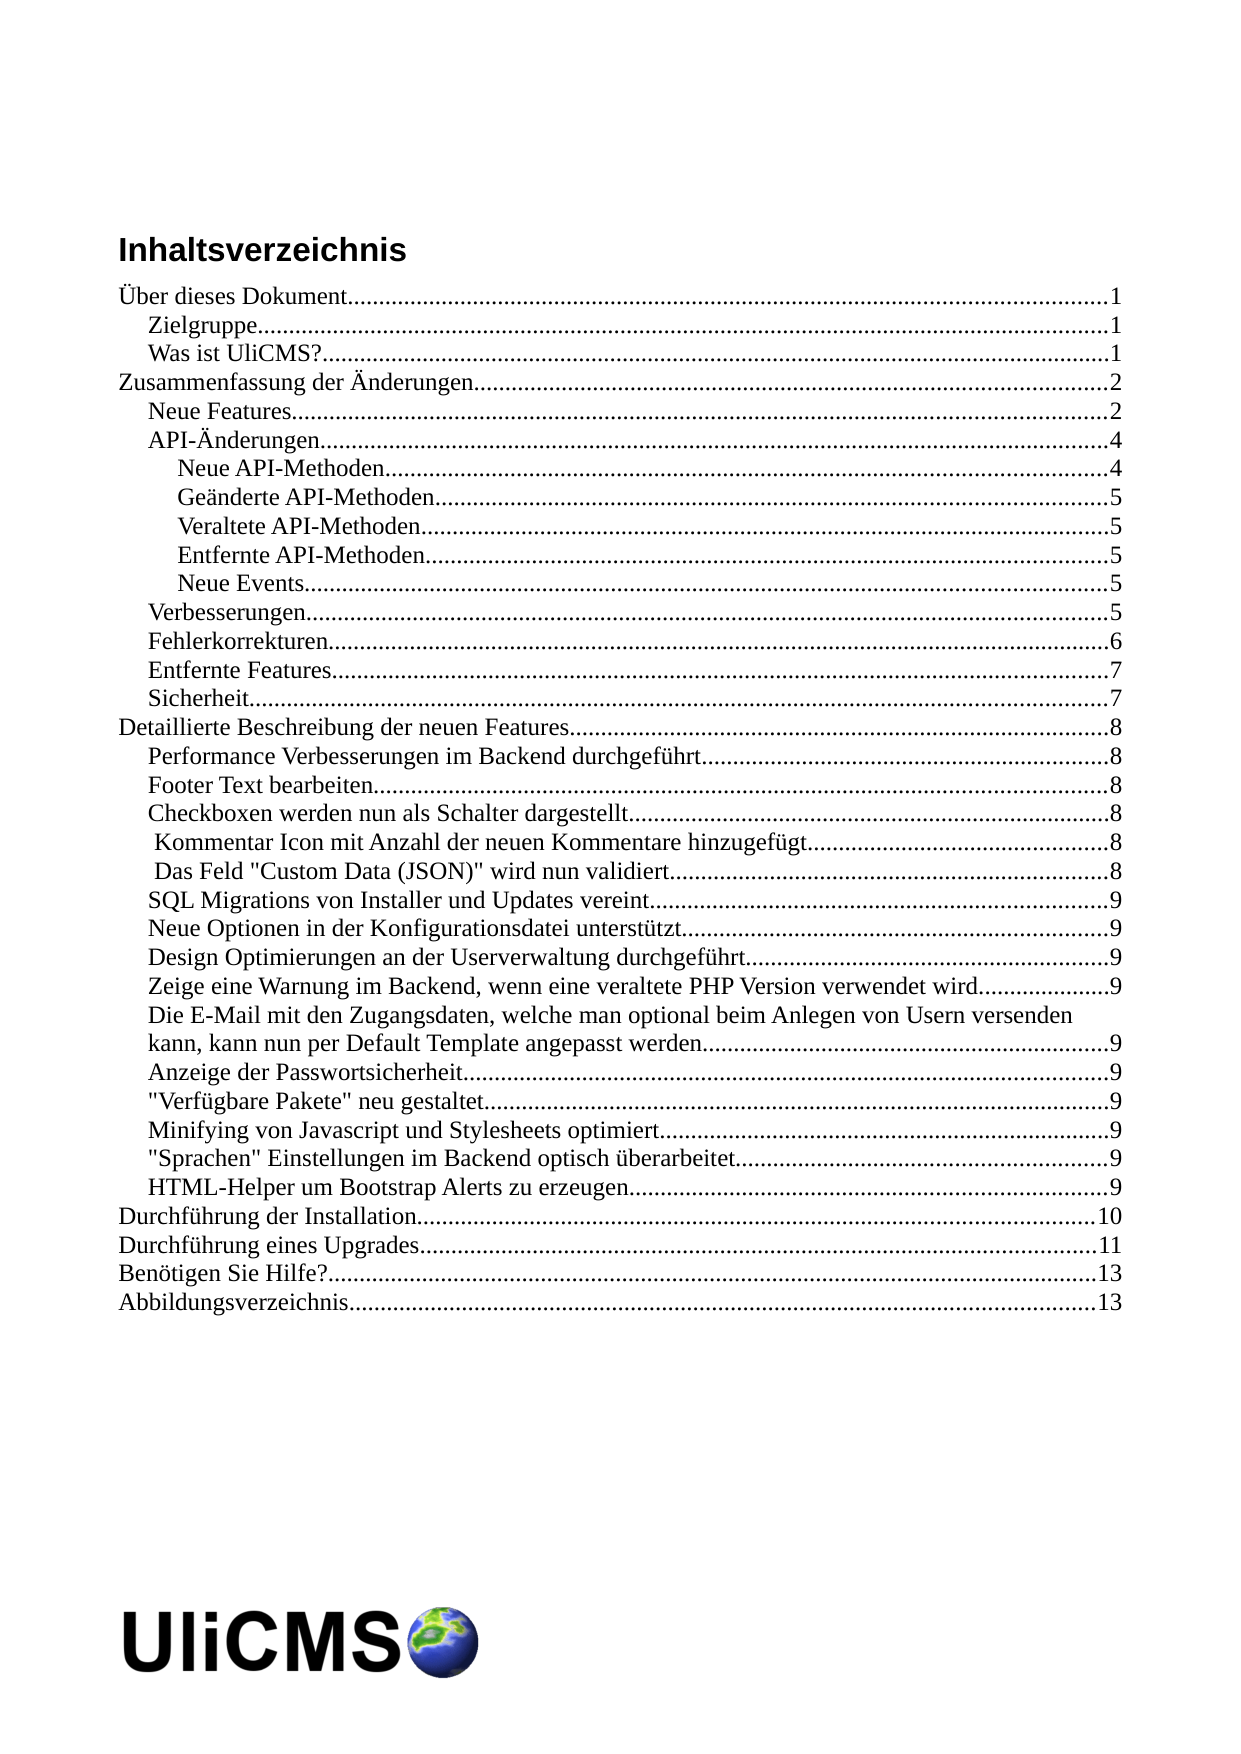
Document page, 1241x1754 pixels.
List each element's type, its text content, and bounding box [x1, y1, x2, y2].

text API-Änderungen 4 [148, 425, 1122, 453]
picture [118, 1607, 479, 1681]
text Durchführung der Installation 10 [118, 1201, 1122, 1230]
text Entfernte API-Methoden 5 [177, 540, 1122, 568]
text Kommentar Icon mit Anzahl der neuen Kommentare hinzugefügt 8 [148, 827, 1122, 856]
text Fehlerkorrekturen 6 [148, 626, 1122, 655]
text Design Optimierungen an der Userverwaltung durchgeführt 9 [148, 942, 1122, 971]
text Entfernte Features 7 [148, 655, 1122, 683]
text Neue Events 5 [177, 568, 1122, 597]
text "Sprachen" Einstellungen im Backend optisch überarbeitet 9 [148, 1143, 1122, 1172]
text HTML-Helper um Bootstrap Alerts zu erzeugen 9 [148, 1172, 1122, 1201]
text Zielgruppe 1 [148, 310, 1122, 338]
text Checkboxen werden nun als Schalter dargestellt 8 [148, 798, 1122, 827]
text "Verfügbare Pakete" neu gestaltet 9 [148, 1086, 1122, 1115]
text Performance Verbesserungen im Backend durchgeführt 8 [148, 741, 1122, 770]
text Über dieses Dokument 1 [118, 281, 1122, 310]
subtitle Inhaltsverzeichnis [118, 230, 1122, 268]
text Verbesserungen 5 [148, 597, 1122, 626]
text Minifying von Javascript und Stylesheets optimiert 9 [148, 1115, 1122, 1143]
text Neue Optionen in der Konfigurationsdatei unterstützt 9 [148, 913, 1122, 942]
text Geänderte API-Methoden 5 [177, 482, 1122, 511]
text Veraltete API-Methoden 5 [177, 511, 1122, 540]
text Die E-Mail mit den Zugangsdaten, welche man optional beim Anlegen von Usern versenden kann, kann nun per Default Template angepasst werden. 9 [148, 1000, 1122, 1057]
text Zeige eine Warnung im Backend, wenn eine veraltete PHP Version verwendet wird. 9 [148, 971, 1122, 1000]
text Footer Text bearbeiten 8 [148, 770, 1122, 798]
text Abbildungsverzeichnis 13 [118, 1287, 1122, 1316]
text SQL Migrations von Installer und Updates vereint 9 [148, 885, 1122, 913]
text Benötigen Sie Hilfe? 13 [118, 1258, 1122, 1287]
text Neue Features 2 [148, 396, 1122, 425]
text Zusammenfassung der Änderungen 2 [118, 367, 1122, 396]
text Sicherheit 7 [148, 683, 1122, 712]
text Neue API-Methoden 4 [177, 453, 1122, 482]
text Anzeige der Passwortsicherheit 9 [148, 1057, 1122, 1086]
text Detaillierte Beschreibung der neuen Features 8 [118, 712, 1122, 741]
text Was ist UliCMS? 1 [148, 338, 1122, 367]
text Das Feld "Custom Data (JSON)" wird nun validiert 8 [148, 856, 1122, 885]
text Durchführung eines Upgrades 11 [118, 1230, 1122, 1258]
